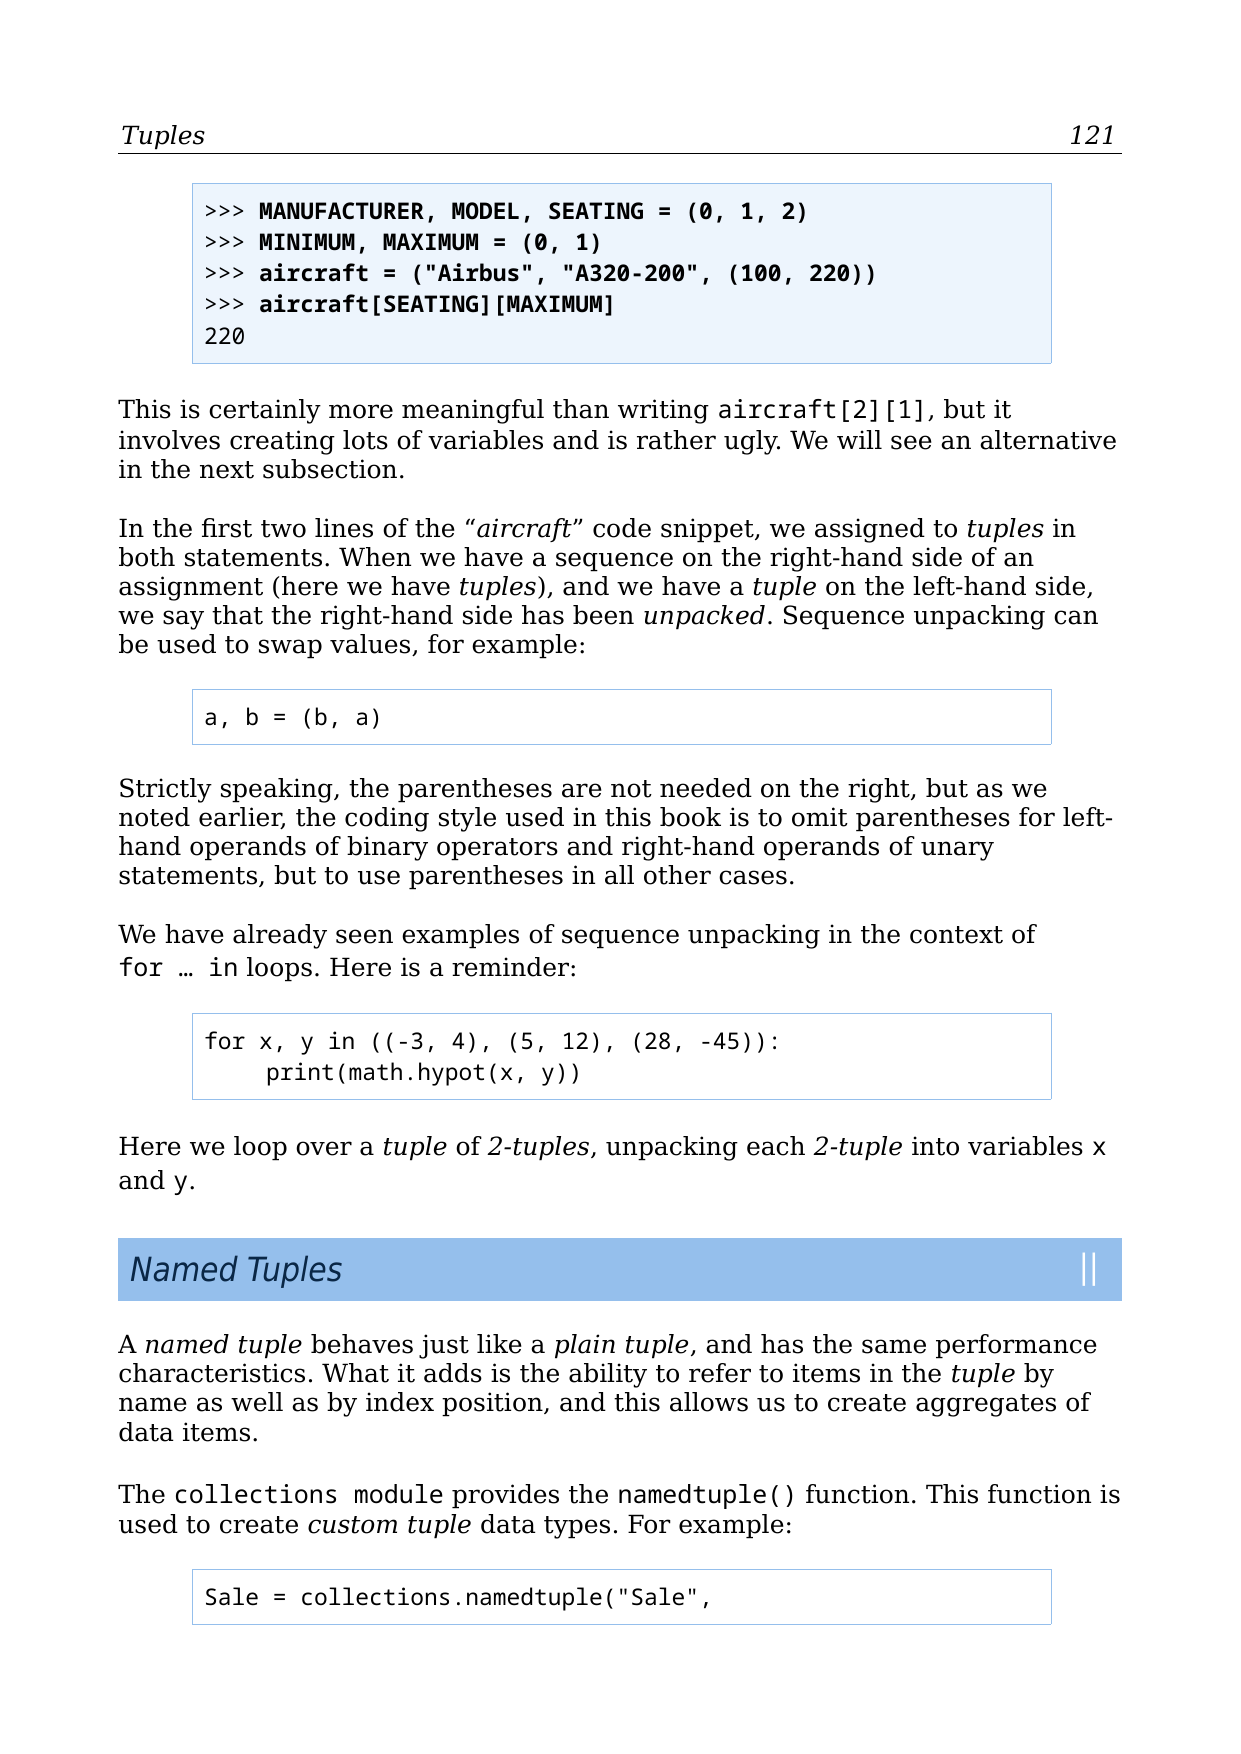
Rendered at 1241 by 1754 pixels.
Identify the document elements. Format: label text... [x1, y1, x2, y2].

text a, b = (b, a) [193, 690, 1051, 744]
text Here we loop over a tuple of 2-tuples, unpacking each 2-tuple into variables x and y. [118, 1128, 1122, 1197]
text >>> aircraft = ("Airbus", "A320-200", (100, 220)) [193, 245, 1051, 276]
text A named tuple behaves just like a plain tuple, and has the same performance characteristics. What it adds is the ability to refer to items in the tuple by name as well as by index position, and this allows us to create aggregates of data items. [118, 1330, 1122, 1447]
text print(math.hypot(x, y)) [193, 1044, 1051, 1099]
text The collections module provides the namedtuple() function. This function is used to create custom tuple data types. For example: [118, 1476, 1122, 1540]
text >>> aircraft[SEATING][MAXIMUM] [193, 276, 1051, 308]
text || [1063, 1247, 1098, 1286]
text Sale = collections.namedtuple("Sale", [193, 1570, 1051, 1624]
text We have already seen examples of sequence unpacking in the context of for … in loops. Here is a reminder: [118, 920, 1122, 983]
text 220 [193, 308, 1051, 363]
text This is certainly more meaningful than writing aircraft[2][1], but it involves creating lots of variables and is rather ugly. We will see an alternative in the next subsection. [118, 392, 1122, 484]
text >>> MINIMUM, MAXIMUM = (0, 1) [193, 214, 1051, 245]
subtitle Named Tuples [118, 1238, 1122, 1301]
text In the first two lines of the “aircraft” code snippet, we assigned to tuples in both statements. When we have a sequence on the right-hand side of an assignment (here we have tuples), and we have a tuple on the left-hand side, we say that the right-hand side has been unpacked. Sequence unpacking can be used to swap values, for example: [118, 514, 1122, 660]
text for x, y in ((-3, 4), (5, 12), (28, -45)): [193, 1014, 1051, 1044]
text >>> MANUFACTURER, MODEL, SEATING = (0, 1, 2) [193, 184, 1051, 214]
text Strictly speaking, the parentheses are not needed on the right, but as we noted earlier, the coding style used in this book is to omit parentheses for left-hand operands of binary operators and right-hand operands of unary statements, but to use parentheses in all other cases. [118, 774, 1122, 891]
